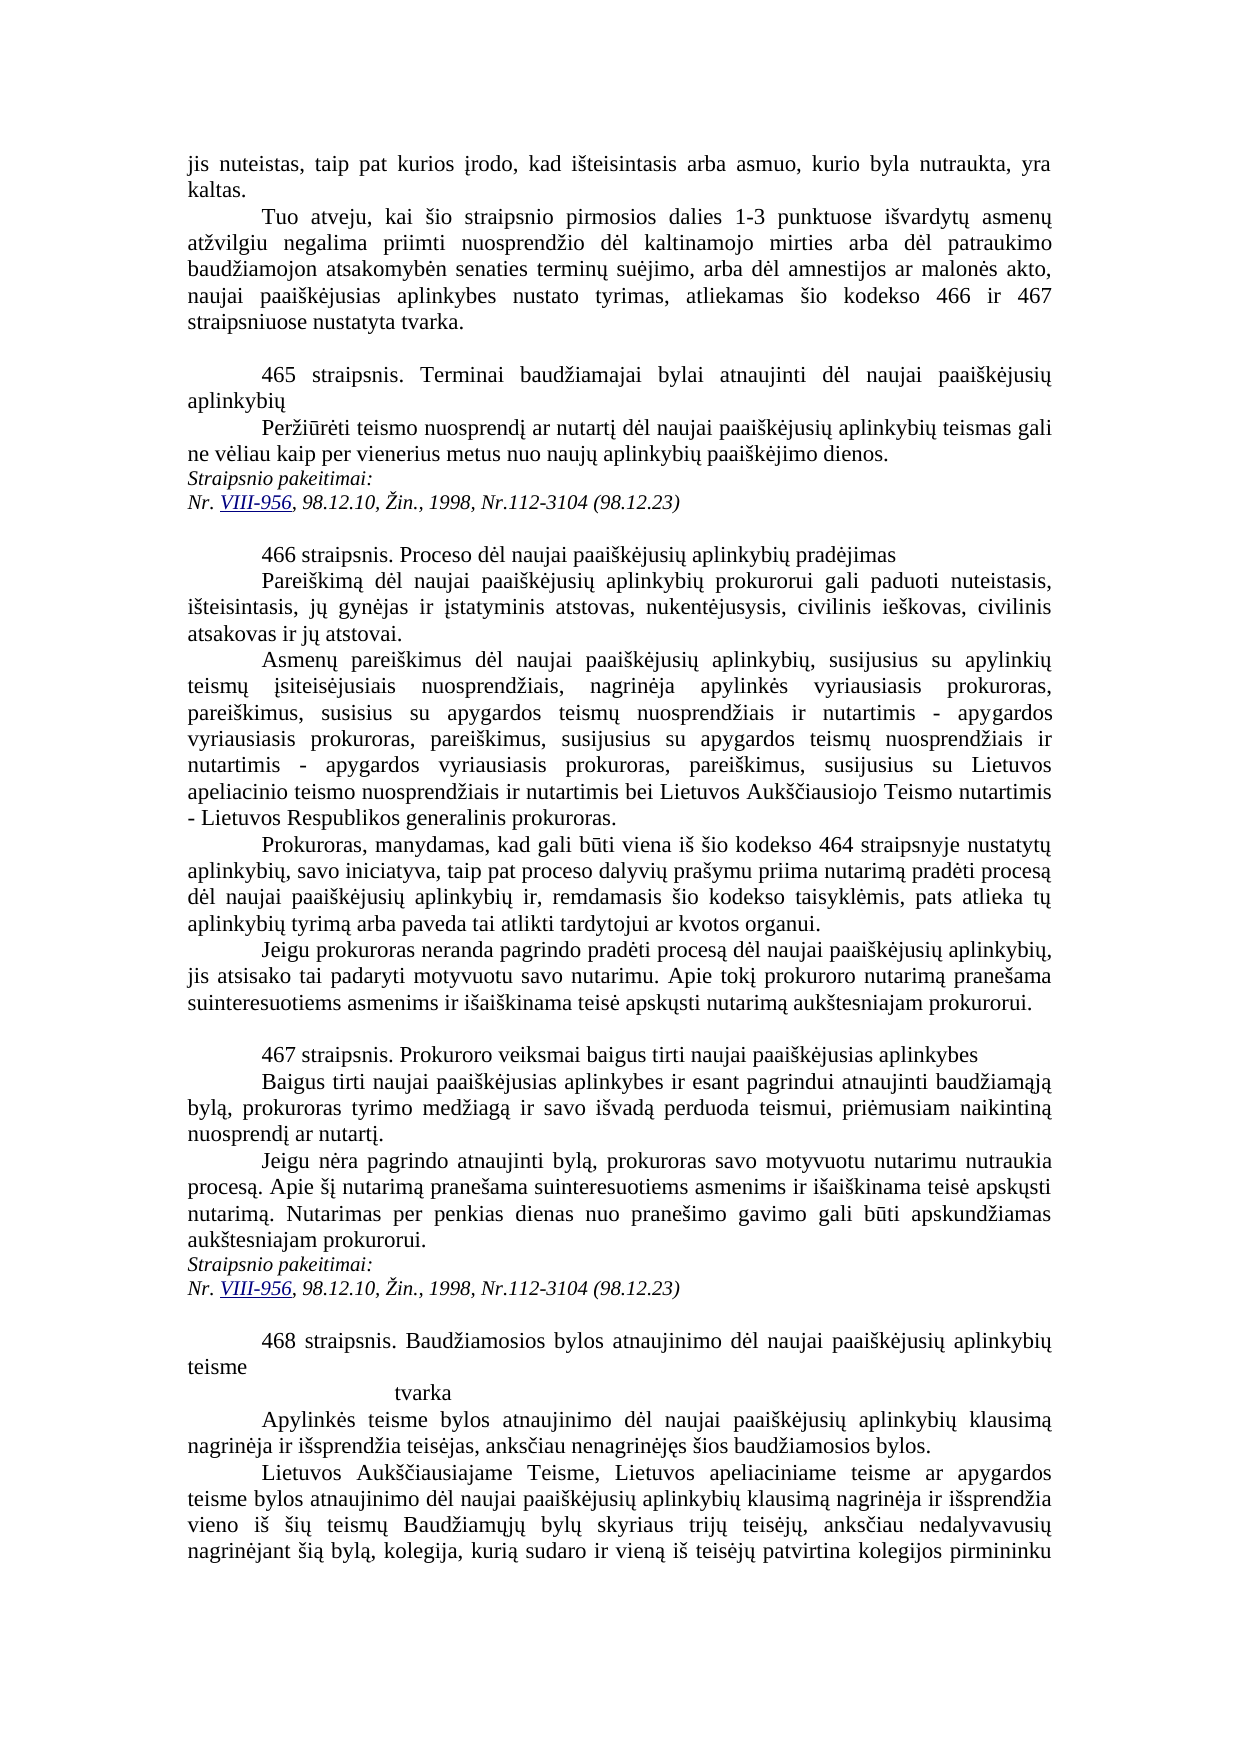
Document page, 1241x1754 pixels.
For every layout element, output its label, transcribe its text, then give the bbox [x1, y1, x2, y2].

text jis nuteistas, taip pat kurios įrodo, kad išteisintasis arba asmuo, kurio byla nutraukta, yra kaltas. [187, 150, 1053, 203]
text Prokuroras, manydamas, kad gali būti viena iš šio kodekso 464 straipsnyje nustatytų aplinkybių, savo iniciatyva, taip pat proceso dalyvių prašymu priima nutarimą pradėti procesą dėl naujai paaiškėjusių aplinkybių ir, remdamasis šio kodekso taisyklėmis, pats atlieka tų aplinkybių tyrimą arba paveda tai atlikti tardytojui ar kvotos organui. [187, 831, 1053, 936]
text Pareiškimą dėl naujai paaiškėjusių aplinkybių prokurorui gali paduoti nuteistasis, išteisintasis, jų gynėjas ir įstatyminis atstovas, nukentėjusysis, civilinis ieškovas, civilinis atsakovas ir jų atstovai. [187, 567, 1053, 646]
text Nr. VIII-956, 98.12.10, Žin., 1998, Nr.112-3104 (98.12.23) [187, 490, 1053, 514]
text 467 straipsnis. Prokuroro veiksmai baigus tirti naujai paaiškėjusias aplinkybes [187, 1041, 1053, 1068]
text Peržiūrėti teismo nuosprendį ar nutartį dėl naujai paaiškėjusių aplinkybių teismas gali ne vėliau kaip per vienerius metus nuo naujų aplinkybių paaiškėjimo dienos. [187, 413, 1053, 466]
text 468 straipsnis. Baudžiamosios bylos atnaujinimo dėl naujai paaiškėjusių aplinkybių teisme [187, 1327, 1053, 1379]
text Jeigu nėra pagrindo atnaujinti bylą, prokuroras savo motyvuotu nutarimu nutraukia procesą. Apie šį nutarimą pranešama suinteresuotiems asmenims ir išaiškinama teisė apskųsti nutarimą. Nutarimas per penkias dienas nuo pranešimo gavimo gali būti apskundžiamas aukštesniajam prokurorui. [187, 1147, 1053, 1252]
text Tuo atveju, kai šio straipsnio pirmosios dalies 1-3 punktuose išvardytų asmenų atžvilgiu negalima priimti nuosprendžio dėl kaltinamojo mirties arba dėl patraukimo baudžiamojon atsakomybėn senaties terminų suėjimo, arba dėl amnestijos ar malonės akto, naujai paaiškėjusias aplinkybes nustato tyrimas, atliekamas šio kodekso 466 ir 467 straipsniuose nustatyta tvarka. [187, 203, 1053, 334]
text Nr. VIII-956, 98.12.10, Žin., 1998, Nr.112-3104 (98.12.23) [187, 1276, 1053, 1300]
text Baigus tirti naujai paaiškėjusias aplinkybes ir esant pagrindui atnaujinti baudžiamąją bylą, prokuroras tyrimo medžiagą ir savo išvadą perduoda teismui, priėmusiam naikintiną nuosprendį ar nutartį. [187, 1068, 1053, 1147]
text 466 straipsnis. Proceso dėl naujai paaiškėjusių aplinkybių pradėjimas [187, 541, 1053, 567]
text Lietuvos Aukščiausiajame Teisme, Lietuvos apeliaciniame teisme ar apygardos teisme bylos atnaujinimo dėl naujai paaiškėjusių aplinkybių klausimą nagrinėja ir išsprendžia vieno iš šių teismų Baudžiamųjų bylų skyriaus trijų teisėjų, anksčiau nedalyvavusių nagrinėjant šią bylą, kolegija, kurią sudaro ir vieną iš teisėjų patvirtina kolegijos pirmininku [187, 1458, 1053, 1564]
text Straipsnio pakeitimai: [187, 466, 1053, 490]
text Asmenų pareiškimus dėl naujai paaiškėjusių aplinkybių, susijusius su apylinkių teismų įsiteisėjusiais nuosprendžiais, nagrinėja apylinkės vyriausiasis prokuroras, pareiškimus, susisius su apygardos teismų nuosprendžiais ir nutartimis - apy­gardos vyriausiasis prokuroras, pareiškimus, susijusius su apygardos teismų nuosprendžiais ir nutartimis - apygardos vyriausiasis prokuroras, pareiškimus, susijusius su Lietuvos apeliacinio teismo nuosprendžiais ir nutartimis bei Lietuvos Aukščiausiojo Teismo nutartimis - Lietuvos Respublikos generalinis prokuroras. [187, 646, 1053, 831]
text Straipsnio pakeitimai: [187, 1252, 1053, 1276]
text tvarka [187, 1379, 1053, 1406]
text 465 straipsnis. Terminai baudžiamajai bylai atnaujinti dėl naujai paaiškėjusių aplinkybių [187, 361, 1053, 413]
text Jeigu prokuroras neranda pagrindo pradėti procesą dėl naujai paaiškėjusių aplinkybių, jis atsisako tai padaryti motyvuotu savo nutarimu. Apie tokį prokuroro nutarimą pranešama suinteresuotiems asmenims ir išaiškinama teisė apskųsti nutarimą aukštesniajam prokurorui. [187, 936, 1053, 1015]
text Apylinkės teisme bylos atnaujinimo dėl naujai paaiškėjusių aplinkybių klausimą nagrinėja ir išsprendžia teisėjas, anksčiau nenagrinėjęs šios baudžiamosios bylos. [187, 1406, 1053, 1458]
